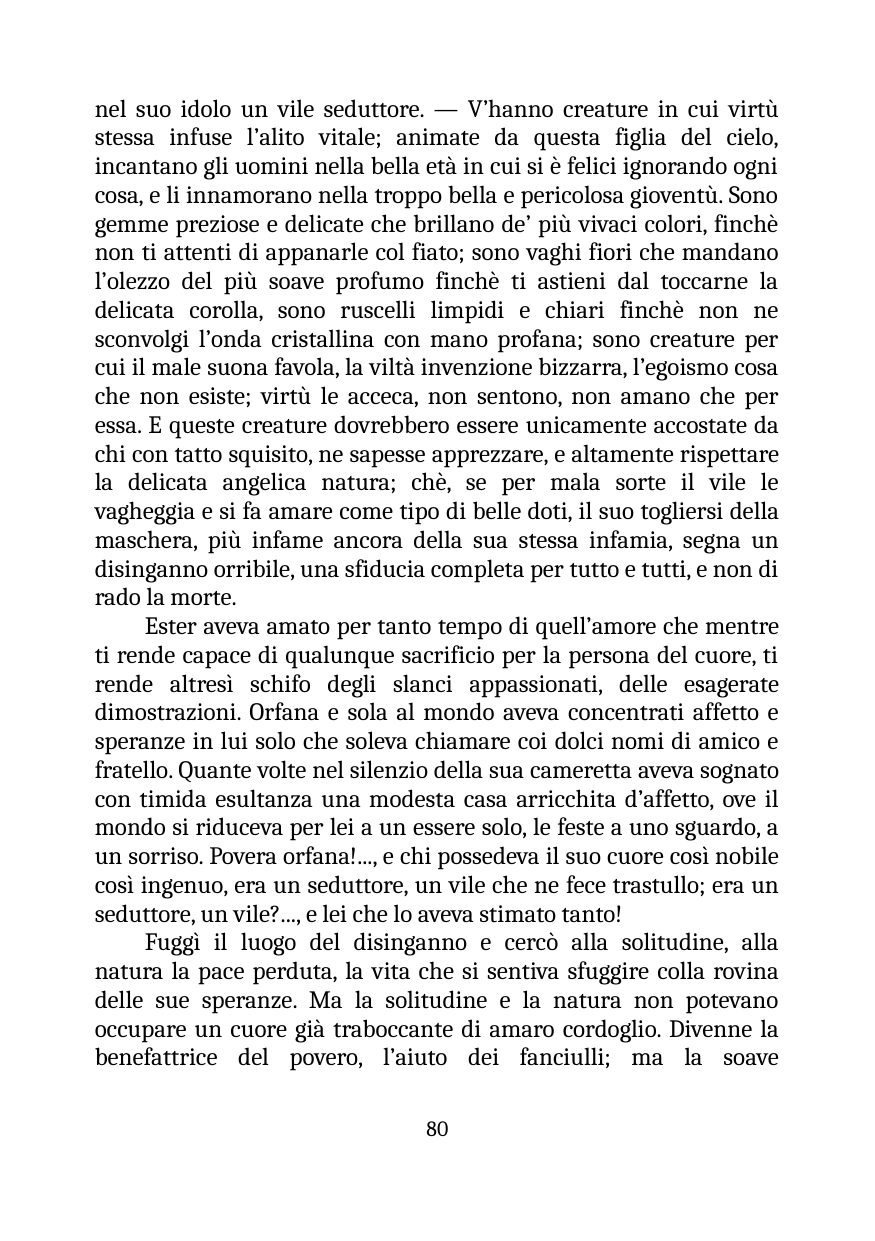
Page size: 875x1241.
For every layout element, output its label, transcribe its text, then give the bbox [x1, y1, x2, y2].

text nel suo idolo un vile seduttore. — V’hanno creature in cui virtù stessa infuse l’alito vitale; animate da questa figlia del cielo, incantano gli uomini nella bella età in cui si è felici ignorando ogni cosa, e li innamorano nella troppo bella e pericolosa gioventù. Sono gemme preziose e delicate che brillano de’ più vivaci colori, finchè non ti attenti di appanarle col fiato; sono vaghi fiori che mandano l’olezzo del più soave profumo finchè ti astieni dal toccarne la delicata corolla, sono ruscelli limpidi e chiari finchè non ne sconvolgi l’onda cristallina con mano profana; sono creature per cui il male suona favola, la viltà invenzione bizzarra, l’egoismo cosa che non esiste; virtù le acceca, non sentono, non amano che per essa. E queste creature dovrebbero essere unicamente accostate da chi con tatto squisito, ne sapesse apprezzare, e altamente rispettare la delicata angelica natura; chè, se per mala sorte il vile le vagheggia e si fa amare come tipo di belle doti, il suo togliersi della maschera, più infame ancora della sua stessa infamia, segna un disinganno orribile, una sfiducia completa per tutto e tutti, e non di rado la morte. [94, 94, 779, 612]
text Ester aveva amato per tanto tempo di quell’amore che mentre ti rende capace di qualunque sacrificio per la persona del cuore, ti rende altresì schifo degli slanci appassionati, delle esagerate dimostrazioni. Orfana e sola al mondo aveva concentrati affetto e speranze in lui solo che soleva chiamare coi dolci nomi di amico e fratello. Quante volte nel silenzio della sua cameretta aveva sognato con timida esultanza una modesta casa arricchita d’affetto, ove il mondo si riduceva per lei a un essere solo, le feste a uno sguardo, a un sorriso. Povera orfana!..., e chi possedeva il suo cuore così nobile così ingenuo, era un seduttore, un vile che ne fece trastullo; era un seduttore, un vile?..., e lei che lo aveva stimato tanto! [94, 612, 779, 928]
text Fuggì il luogo del disinganno e cercò alla solitudine, alla natura la pace perduta, la vita che si sentiva sfuggire colla rovina delle sue speranze. Ma la solitudine e la natura non potevano occupare un cuore già traboccante di amaro cordoglio. Divenne la benefattrice del povero, l’aiuto dei fanciulli; ma la soave [94, 928, 779, 1072]
